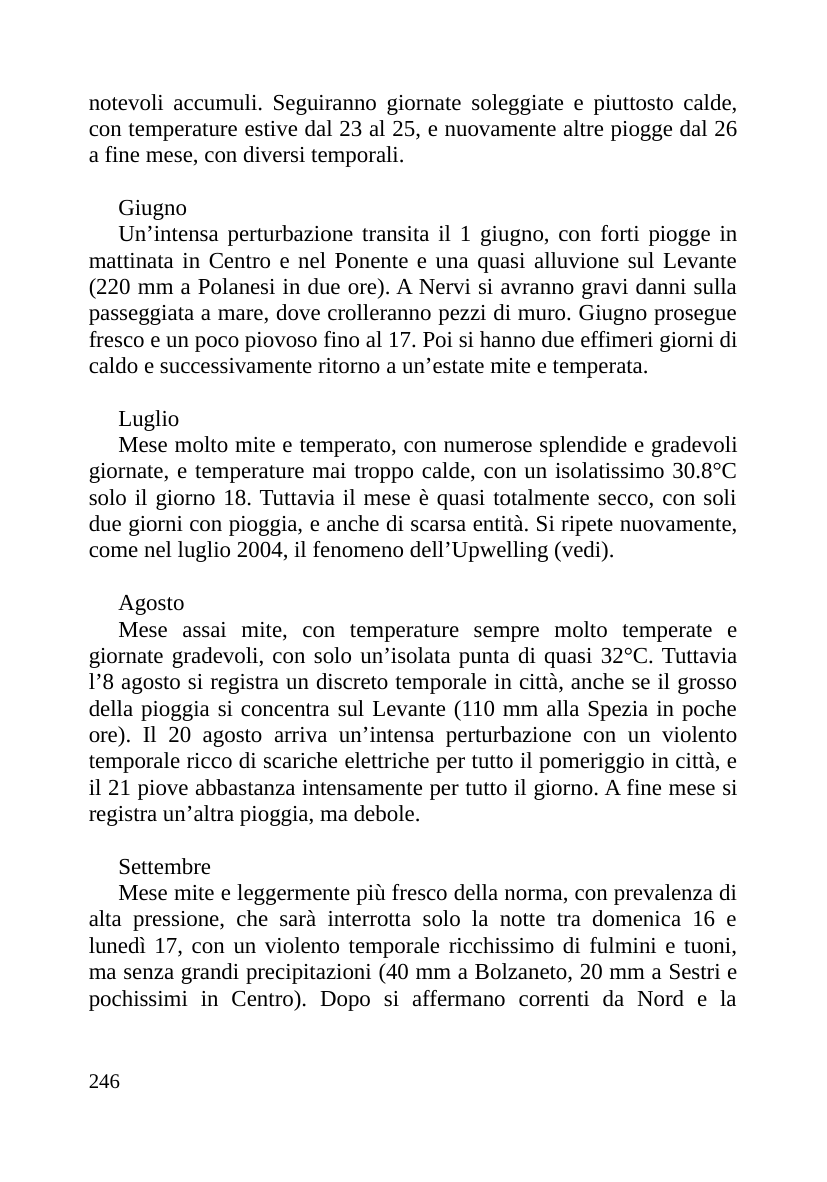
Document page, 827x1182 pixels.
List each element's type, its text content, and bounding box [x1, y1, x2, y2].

text Luglio [88, 405, 738, 431]
text notevoli accumuli. Seguiranno giornate soleggiate e piuttosto calde, con temperature estive dal 23 al 25, e nuovamente altre piogge dal 26 a fine mese, con diversi temporali. [88, 88, 738, 168]
text Agosto [88, 589, 738, 616]
text Giugno [88, 194, 738, 220]
text Mese assai mite, con temperature sempre molto temperate e giornate gradevoli, con solo un’isolata punta di quasi 32°C. Tuttavia l’8 agosto si registra un discreto temporale in città, anche se il grosso della pioggia si concentra sul Levante (110 mm alla Spezia in poche ore). Il 20 agosto arriva un’intensa perturbazione con un violento temporale ricco di scariche elettriche per tutto il pomeriggio in città, e il 21 piove abbastanza intensamente per tutto il giorno. A fine mese si registra un’altra pioggia, ma debole. [88, 616, 738, 826]
text Settembre [88, 853, 738, 879]
text Mese molto mite e temperato, con numerose splendide e gradevoli giornate, e temperature mai troppo calde, con un isolatissimo 30.8°C solo il giorno 18. Tuttavia il mese è quasi totalmente secco, con soli due giorni con pioggia, e anche di scarsa entità. Si ripete nuovamente, come nel luglio 2004, il fenomeno dell’Upwelling (vedi). [88, 431, 738, 563]
text Mese mite e leggermente più fresco della norma, con prevalenza di alta pressione, che sarà interrotta solo la notte tra domenica 16 e lunedì 17, con un violento temporale ricchissimo di fulmini e tuoni, ma senza grandi precipitazioni (40 mm a Bolzaneto, 20 mm a Sestri e pochissimi in Centro). Dopo si affermano correnti da Nord e la [88, 879, 738, 1011]
text Un’intensa perturbazione transita il 1 giugno, con forti piogge in mattinata in Centro e nel Ponente e una quasi alluvione sul Levante (220 mm a Polanesi in due ore). A Nervi si avranno gravi danni sulla passeggiata a mare, dove crolleranno pezzi di muro. Giugno prosegue fresco e un poco piovoso fino al 17. Poi si hanno due effimeri giorni di caldo e successivamente ritorno a un’estate mite e temperata. [88, 220, 738, 378]
